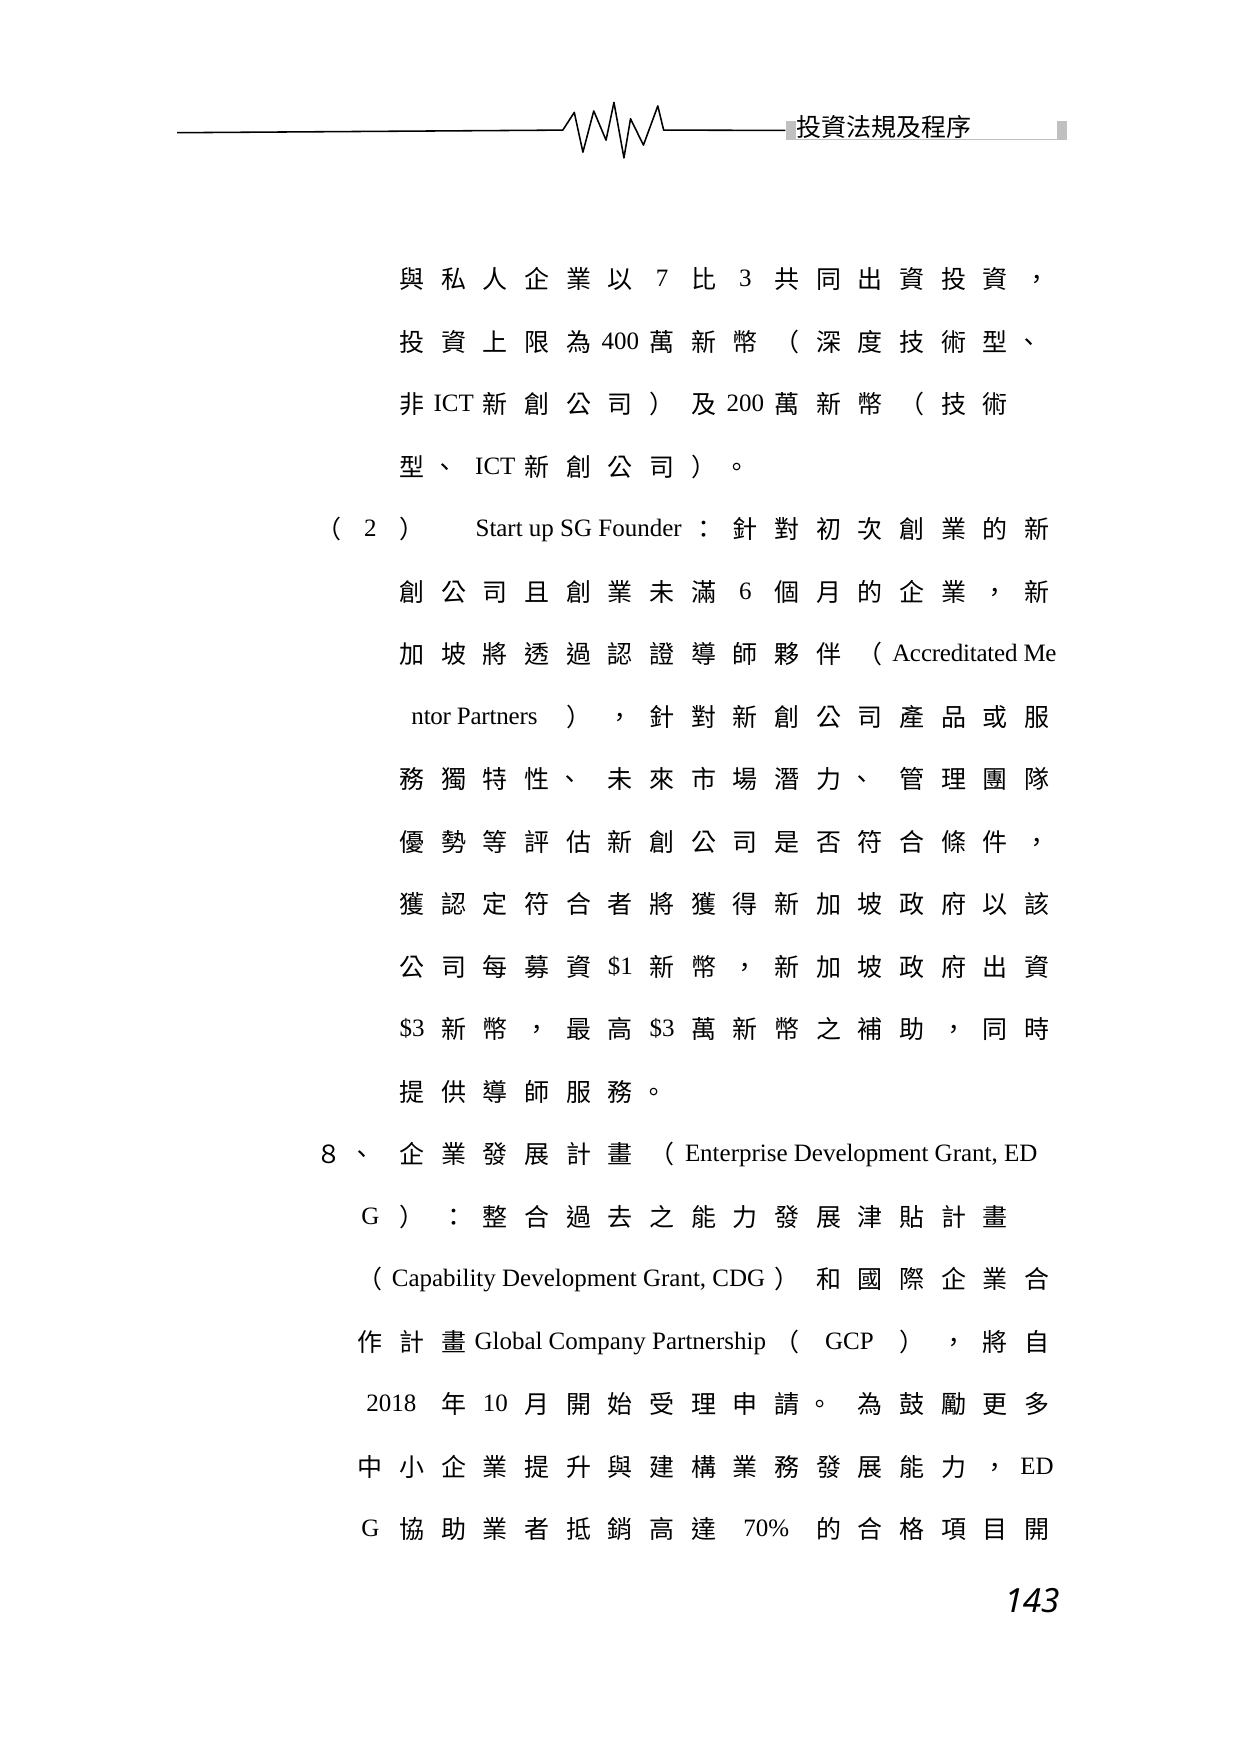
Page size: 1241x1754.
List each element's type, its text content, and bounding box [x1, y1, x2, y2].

text ８、企業發展計畫（Enterprise Development Grant, EDG）：整合過去之能力發展津貼計畫（Capability Development Grant, CDG）和國際企業合作計畫Global Company Partnership（GCP），將自2018年10月開始受理申請。為鼓勵更多中小企業提升與建構業務發展能力，EDG協助業者抵銷高達70%的合格項目開 [281, 1111, 1058, 1549]
text 與私人企業以7比3共同出資投資，投資上限為400萬新幣（深度技術型、非ICT新創公司）及200萬新幣（技術型、ICT新創公司）。 [306, 236, 1058, 486]
text （2） Start up SG Founder：針對初次創業的新創公司且創業未滿6個月的企業，新加坡將透過認證導師夥伴（Accreditated Mentor Partners），針對新創公司產品或服務獨特性、未來市場潛力、管理團隊優勢等評估新創公司是否符合條件，獲認定符合者將獲得新加坡政府以該公司每募資$1新幣，新加坡政府出資$3新幣，最高$3萬新幣之補助，同時提供導師服務。 [306, 486, 1058, 1111]
